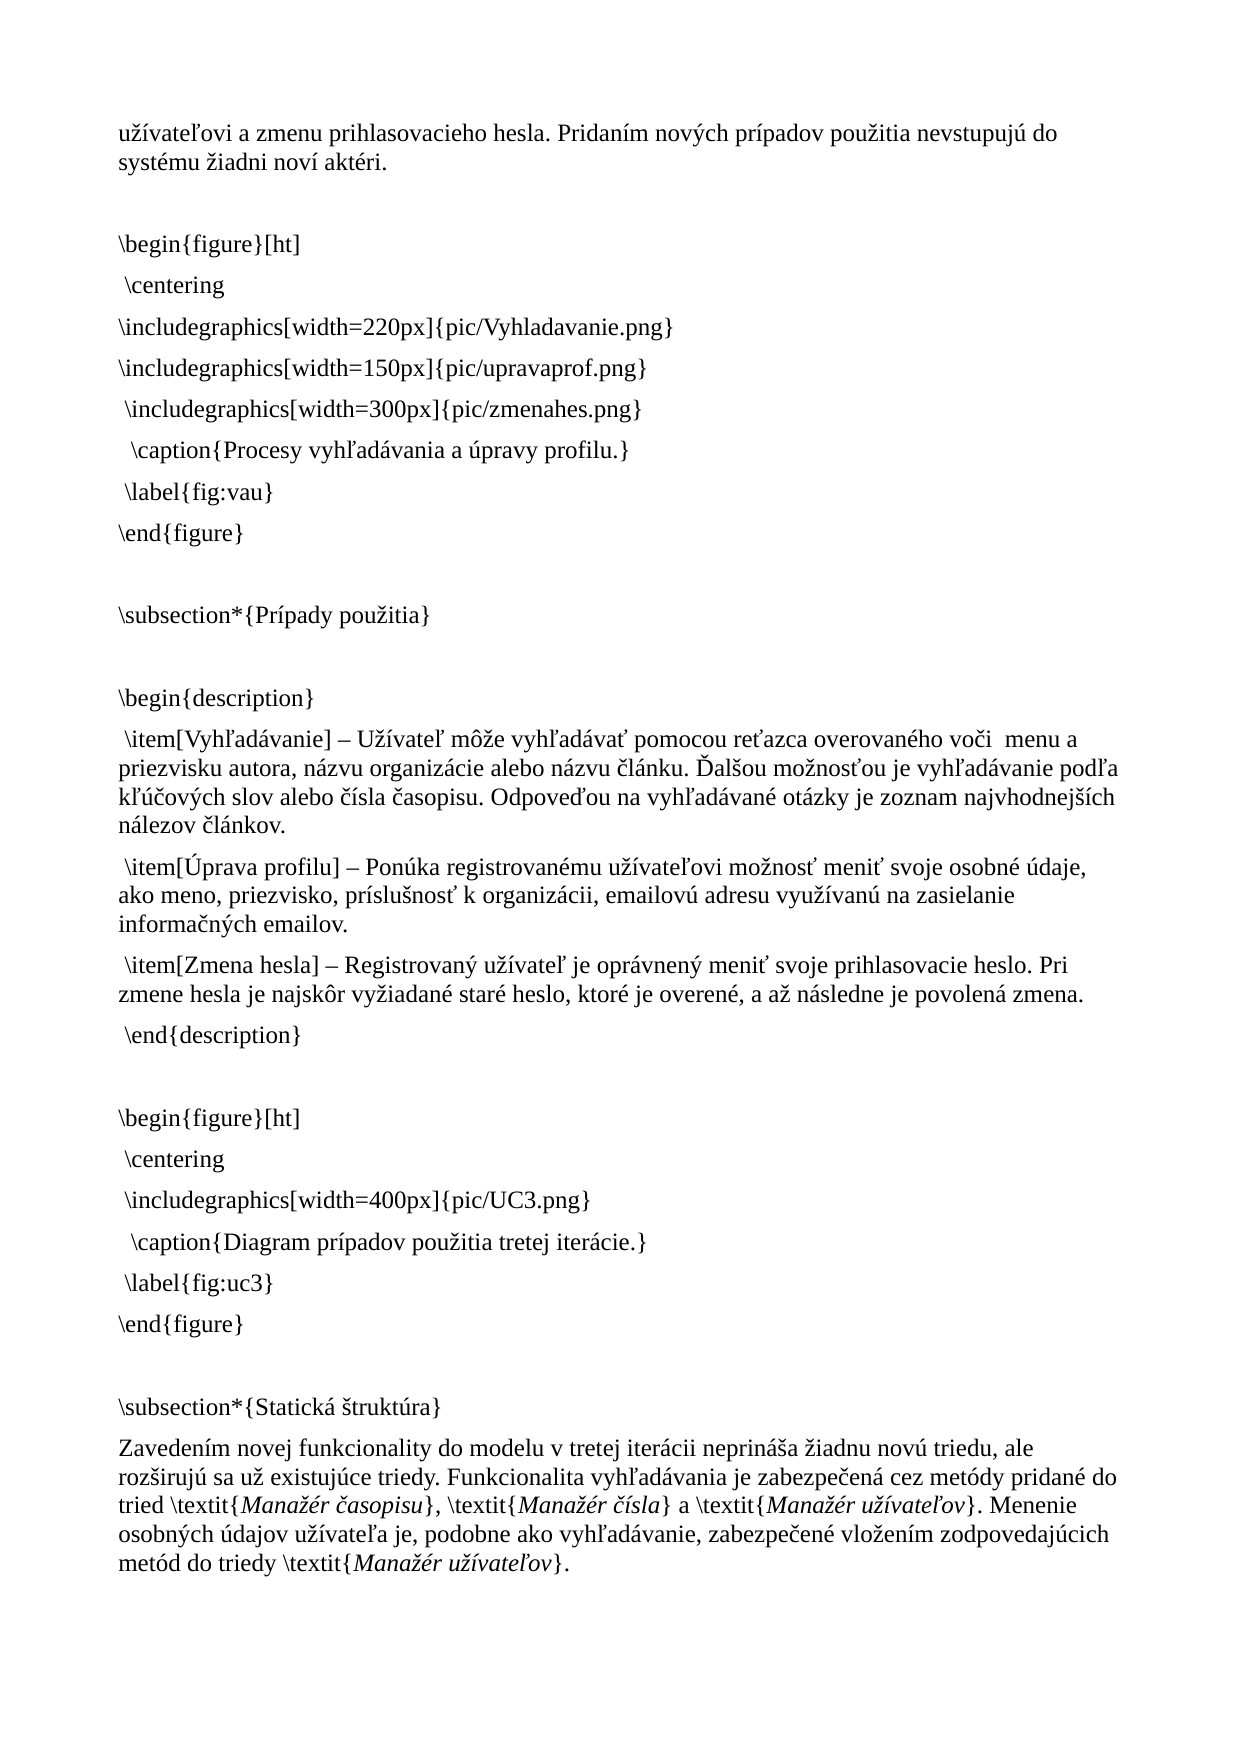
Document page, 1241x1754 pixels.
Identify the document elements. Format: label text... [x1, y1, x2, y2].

text \centering [118, 271, 1119, 299]
text \subsection*{Prípady použitia} [118, 601, 1119, 629]
text \label{fig:vau} [118, 477, 1119, 506]
text \end{figure} [118, 1309, 1119, 1338]
text \begin{figure}[ht] [118, 1103, 1119, 1132]
text \includegraphics[width=300px]{pic/zmenahes.png} [118, 394, 1119, 423]
text užívateľovi a zmenu prihlasovacieho hesla. Pridaním nových prípadov použitia nevstupujú do systému žiadni noví aktéri. [118, 118, 1119, 176]
text \includegraphics[width=150px]{pic/upravaprof.png} [118, 353, 1119, 382]
text \subsection*{Statická štruktúra} [118, 1392, 1119, 1421]
text \caption{Procesy vyhľadávania a úpravy profilu.} [118, 436, 1119, 464]
text \centering [118, 1144, 1119, 1173]
text \item[Zmena hesla] – Registrovaný užívateľ je oprávnený meniť svoje prihlasovacie heslo. Pri zmene hesla je najskôr vyžiadané staré heslo, ktoré je overené, a až následne je povolená zmena. [118, 951, 1119, 1008]
text \includegraphics[width=220px]{pic/Vyhladavanie.png} [118, 312, 1119, 341]
text \caption{Diagram prípadov použitia tretej iterácie.} [118, 1227, 1119, 1256]
text \begin{figure}[ht] [118, 229, 1119, 258]
text \item[Úprava profilu] – Ponúka registrovanému užívateľovi možnosť meniť svoje osobné údaje, ako meno, priezvisko, príslušnosť k organizácii, emailovú adresu využívanú na zasielanie informačných emailov. [118, 852, 1119, 938]
text \label{fig:uc3} [118, 1268, 1119, 1297]
text \end{description} [118, 1021, 1119, 1049]
text \includegraphics[width=400px]{pic/UC3.png} [118, 1186, 1119, 1214]
text Zavedením novej funkcionality do modelu v tretej iterácii neprináša žiadnu novú triedu, ale rozširujú sa už existujúce triedy. Funkcionalita vyhľadávania je zabezpečená cez metódy pridané do tried \textit{Manažér časopisu}, \textit{Manažér čísla} a \textit{Manažér užívateľov}. Menenie osobných údajov užívateľa je, podobne ako vyhľadávanie, zabezpečené vložením zodpovedajúcich metód do triedy \textit{Manažér užívateľov}. [118, 1433, 1119, 1577]
text \begin{description} [118, 683, 1119, 712]
text \item[Vyhľadávanie] – Užívateľ môže vyhľadávať pomocou reťazca overovaného voči menu a priezvisku autora, názvu organizácie alebo názvu článku. Ďalšou možnosťou je vyhľadávanie podľa kľúčových slov alebo čísla časopisu. Odpoveďou na vyhľadávané otázky je zoznam najvhodnejších nálezov článkov. [118, 724, 1119, 839]
text \end{figure} [118, 518, 1119, 547]
